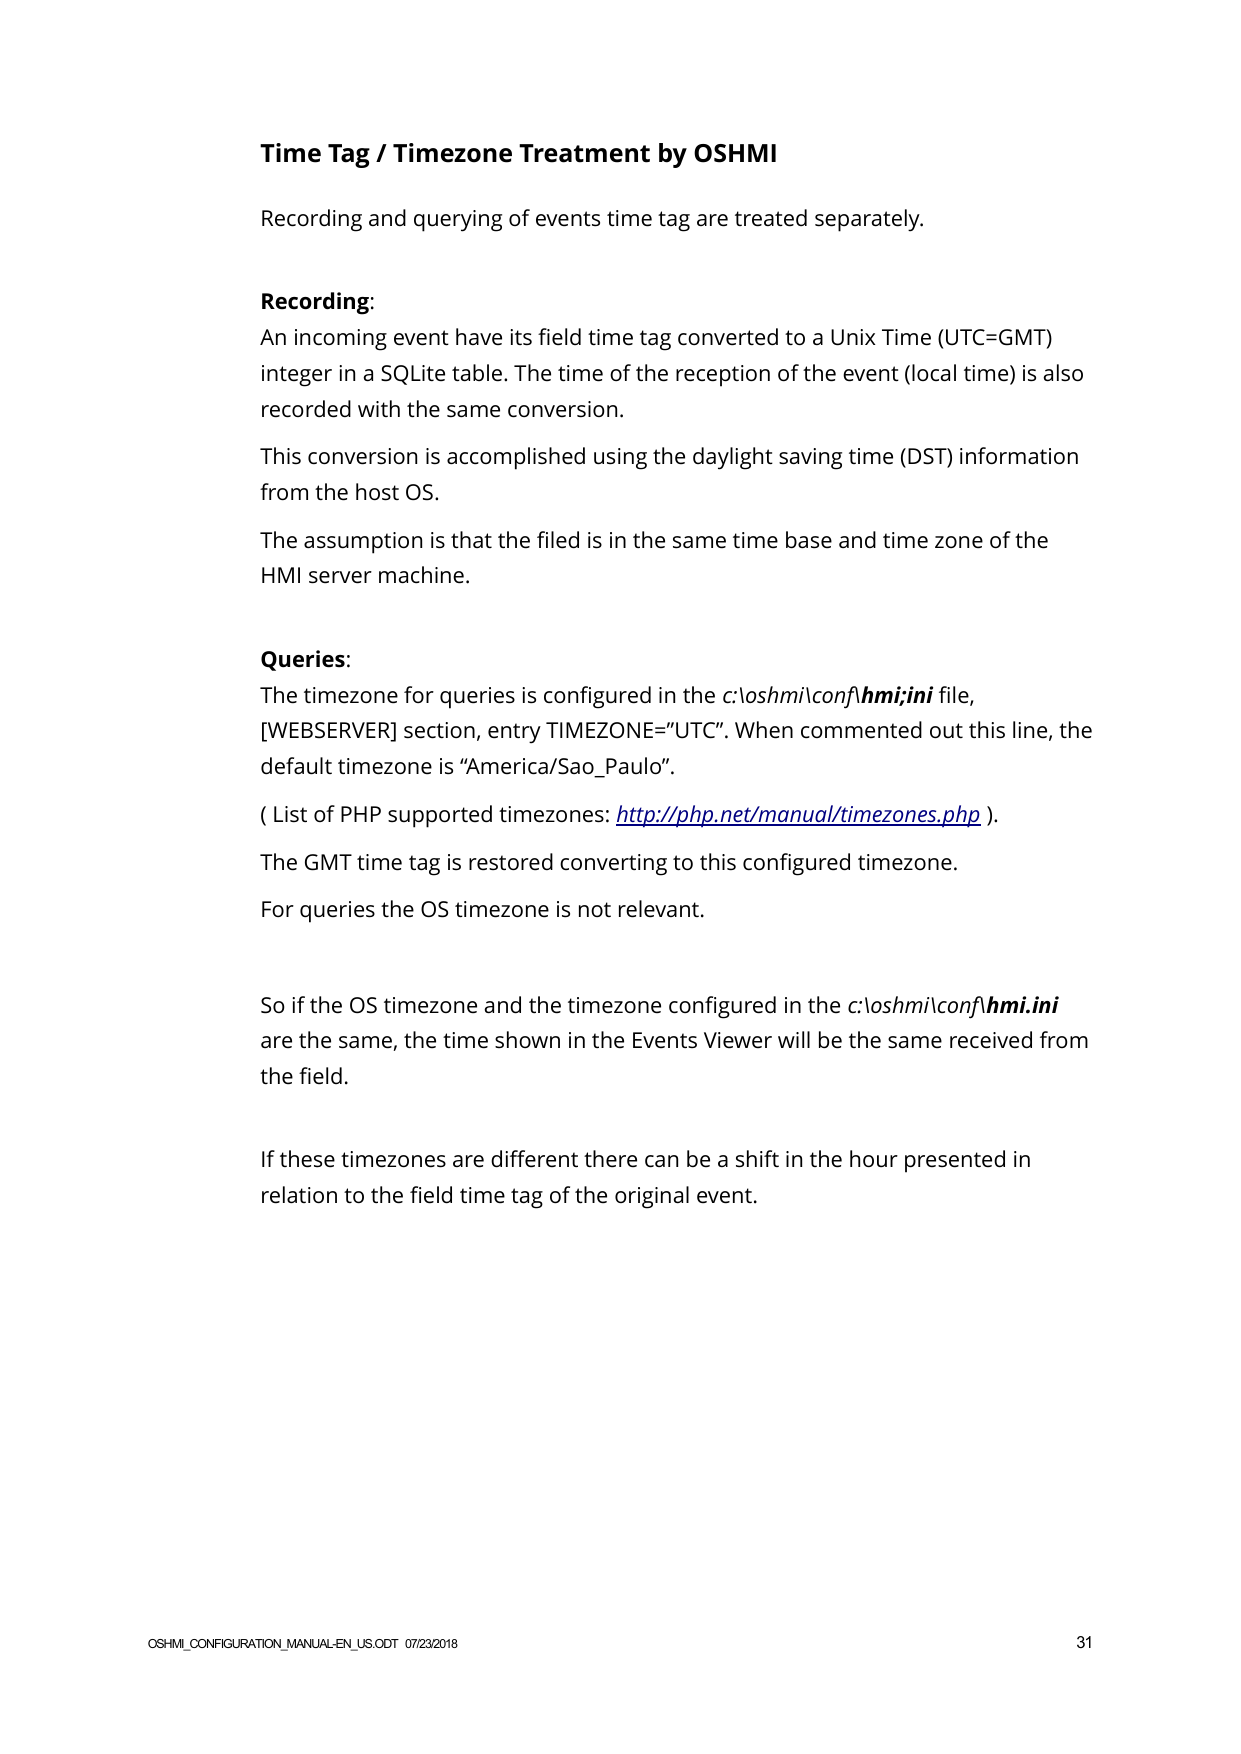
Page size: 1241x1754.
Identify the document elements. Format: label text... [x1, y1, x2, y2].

text Recording and querying of events time tag are treated separately. [260, 203, 1093, 233]
text Recording: An incoming event have its field time tag converted to a Unix Time (UTC=GMT) integer in a SQLite table. The time of the reception of the event (local time) is also recorded with the same conversion. [260, 251, 1093, 423]
text This conversion is accomplished using the daylight saving time (DST) information from the host OS. [260, 441, 1093, 507]
text If these timezones are different there can be a shift in the hour presented in relation to the field time tag of the original event. [260, 1144, 1093, 1210]
text ( List of PHP supported timezones: http://php.net/manual/timezones.php ). [260, 799, 1093, 828]
text The GMT time tag is restored converting to this configured timezone. [260, 846, 1093, 876]
subtitle Time Tag / Timezone Treatment by OSHMI [260, 136, 1093, 170]
text Queries: The timezone for queries is configured in the c:\oshmi\conf\hmi;ini file, [WEBSERVER] section, entry TIMEZONE=”UTC”. When commented out this line, the default timezone is “America/Sao_Paulo”. [260, 608, 1093, 781]
text So if the OS timezone and the timezone configured in the c:\oshmi\conf\hmi.ini are the same, the time shown in the Events Viewer will be the same received from the field. [260, 989, 1093, 1127]
text The assumption is that the filed is in the same time base and time zone of the HMI server machine. [260, 525, 1093, 590]
text For queries the OS timezone is not relevant. [260, 894, 1093, 924]
